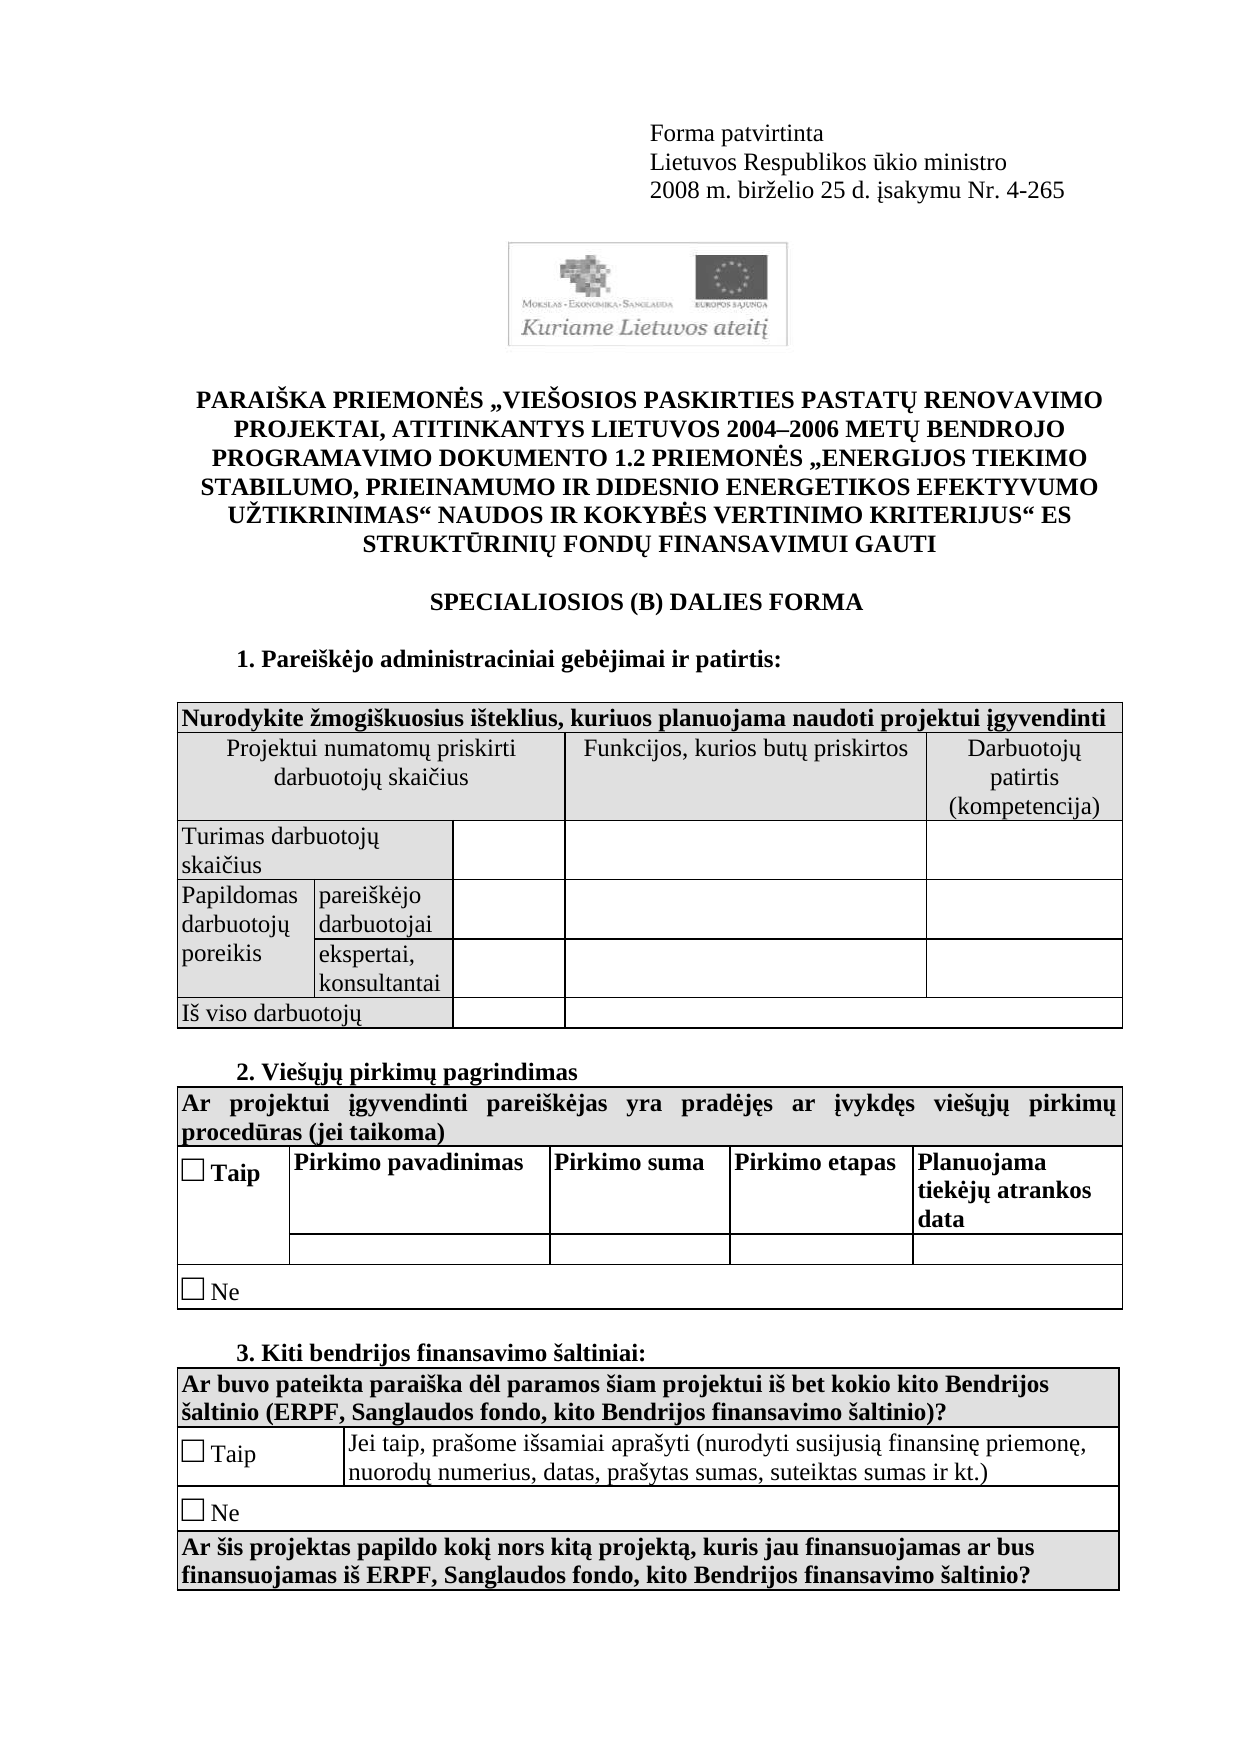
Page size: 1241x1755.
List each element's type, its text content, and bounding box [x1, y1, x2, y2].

table_cell [927, 821, 1122, 879]
table_cell Planuojama tiekėjų atrankos data [914, 1147, 1122, 1233]
table_cell □ Taip [178, 1428, 343, 1485]
table_cell □ Ne [178, 1265, 1122, 1308]
text 2008 m. birželio 25 d. įsakymu Nr. 4-265 [649, 176, 1122, 204]
table_cell [566, 998, 1122, 1027]
text Forma patvirtinta [649, 118, 1122, 147]
table_cell Pirkimo pavadinimas [290, 1147, 549, 1233]
table_cell [566, 880, 926, 938]
table_cell [927, 940, 1122, 997]
table_cell Projektui numatomų priskirti darbuotojų skaičius [178, 733, 564, 820]
table_cell [551, 1235, 729, 1263]
table_cell [290, 1235, 549, 1263]
text PARAIŠKA PRIEMONĖS „VIEŠOSIOS PASKIRTIES PASTATŲ RENOVAVIMO PROJEKTAI, ATITINKANTYS LIETUVOS 2004–2006 METŲ BENDROJO PROGRAMAVIMO DOKUMENTO 1.2 PRIEMONĖS „ENERGIJOS TIEKIMO STABILUMO, PRIEINAMUMO IR DIDESNIO ENERGETIKOS EFEKTYVUMO UŽTIKRINIMAS“ NAUDOS IR KOKYBĖS VERTINIMO KRITERIJUS“ ES STRUKTŪRINIŲ FONDŲ FINANSAVIMUI GAUTI [177, 385, 1122, 558]
text Lietuvos Respublikos ūkio ministro [649, 147, 1122, 176]
table_cell [566, 940, 926, 997]
table_cell [914, 1235, 1122, 1263]
table_header Nurodykite žmogiškuosius išteklius, kuriuos planuojama naudoti projektui įgyvendinti [178, 703, 1122, 732]
table_cell Pirkimo suma [551, 1147, 729, 1233]
table_cell [454, 821, 564, 879]
table_header Ar projektui įgyvendinti pareiškėjas yra pradėjęs ar įvykdęs viešųjų pirkimų procedūras (jei taikoma) [178, 1088, 1122, 1145]
table_cell [454, 940, 564, 997]
text 3. Kiti bendrijos finansavimo šaltiniai: [177, 1338, 1122, 1367]
table_cell [731, 1235, 912, 1263]
table_cell [454, 998, 564, 1027]
text 2. Viešųjų pirkimų pagrindimas [177, 1057, 1122, 1086]
table_cell Pirkimo etapas [731, 1147, 912, 1233]
text 1. Pareiškėjo administraciniai gebėjimai ir patirtis: [177, 644, 1122, 673]
text SPECIALIOSIOS (B) DALIES FORMA [177, 587, 1122, 615]
table_cell □ Taip [178, 1147, 289, 1263]
table_cell Turimas darbuotojų skaičius [178, 821, 452, 879]
table_cell [927, 880, 1122, 938]
table_cell Iš viso darbuotojų [178, 998, 452, 1027]
table_cell Darbuotojų patirtis (kompetencija) [927, 733, 1122, 820]
table_cell Papildomas darbuotojų poreikis [178, 880, 314, 997]
table_cell pareiškėjo darbuotojai [315, 880, 452, 938]
table_cell Ar šis projektas papildo kokį nors kitą projektą, kuris jau finansuojamas ar bus finansuojamas iš ERPF, Sanglaudos fondo, kito Bendrijos finansavimo šaltinio? [178, 1532, 1118, 1589]
table_cell ekspertai, konsultantai [315, 940, 452, 997]
table_header Ar buvo pateikta paraiška dėl paramos šiam projektui iš bet kokio kito Bendrijos šaltinio (ERPF, Sanglaudos fondo, kito Bendrijos finansavimo šaltinio)? [178, 1369, 1118, 1426]
table_cell [454, 880, 564, 938]
table_cell Funkcijos, kurios butų priskirtos [566, 733, 926, 820]
table_cell [566, 821, 926, 879]
